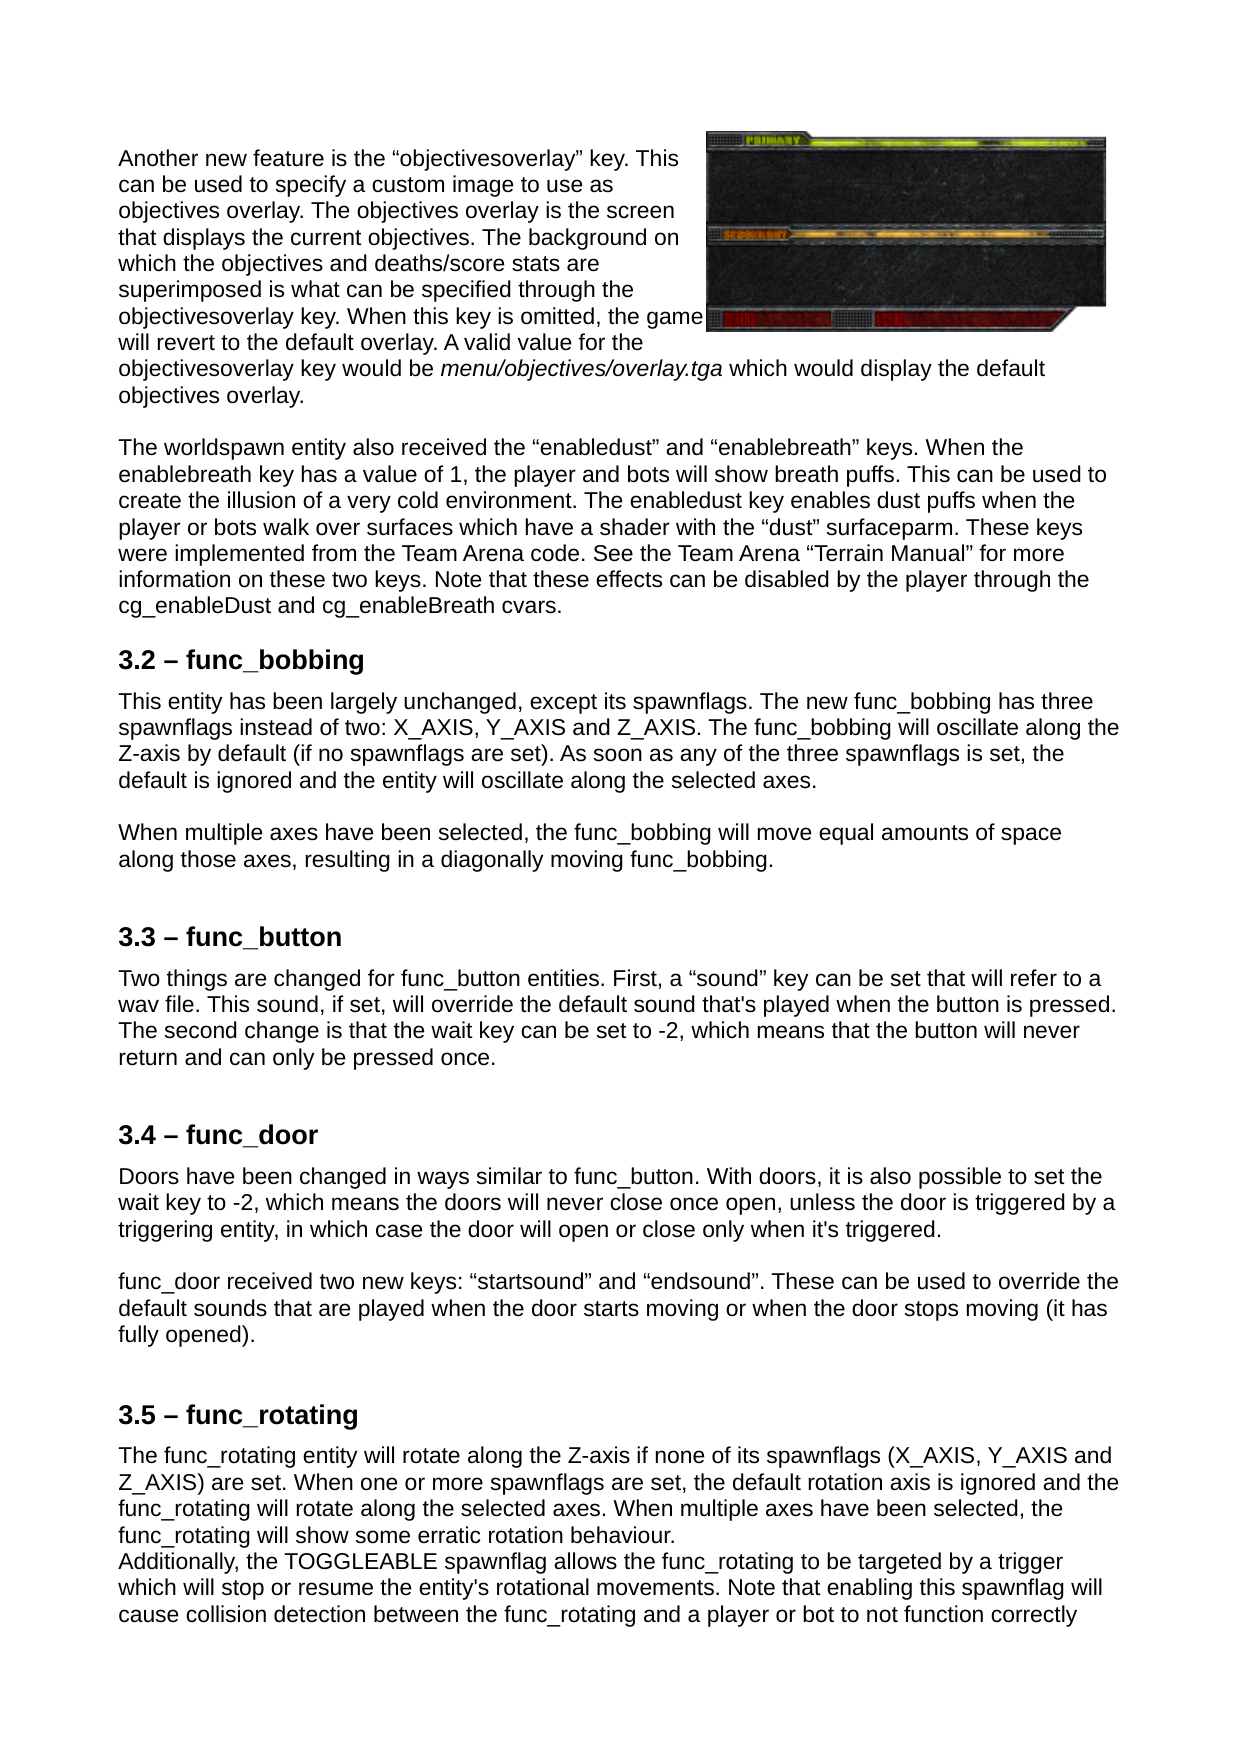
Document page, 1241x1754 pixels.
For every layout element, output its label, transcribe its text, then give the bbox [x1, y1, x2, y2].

subtitle 3.3 – func_button [118, 921, 1122, 952]
subtitle 3.4 – func_door [118, 1119, 1122, 1150]
subtitle 3.2 – func_bobbing [118, 644, 1122, 675]
text Two things are changed for func_button entities. First, a “sound” key can be set that will refer to a wav file. This sound, if set, will override the default sound that's played when the button is pressed. [118, 965, 1122, 1017]
picture [706, 131, 1107, 332]
text When multiple axes have been selected, the func_bobbing will move equal amounts of space along those axes, resulting in a diagonally moving func_bobbing. [118, 819, 1122, 872]
text Additionally, the TOGGLEABLE spawnflag allows the func_rotating to be targeted by a trigger which will stop or resume the entity's rotational movements. Note that enabling this spawnflag will cause collision detection between the func_rotating and a player or bot to not function correctly [118, 1548, 1122, 1627]
text Another new feature is the “objectivesoverlay” key. This can be used to specify a custom image to use as objectives overlay. The objectives overlay is the screen that displays the current objectives. The background on which the objectives and deaths/score stats are superimposed is what can be specified through the objectivesoverlay key. When this key is omitted, the game will revert to the default overlay. A valid value for the objectivesoverlay key would be menu/objectives/overlay.tga which would display the default objectives overlay. [118, 144, 1122, 408]
text func_door received two new keys: “startsound” and “endsound”. These can be used to override the default sounds that are played when the door starts moving or when the door stops moving (it has fully opened). [118, 1268, 1122, 1347]
text The func_rotating entity will rotate along the Z-axis if none of its spawnflags (X_AXIS, Y_AXIS and Z_AXIS) are set. When one or more spawnflags are set, the default rotation axis is ignored and the func_rotating will rotate along the selected axes. When multiple axes have been selected, the func_rotating will show some erratic rotation behaviour. [118, 1442, 1122, 1548]
text The worldspawn entity also received the “enabledust” and “enablebreath” keys. When the enablebreath key has a value of 1, the player and bots will show breath puffs. This can be used to create the illusion of a very cold environment. The enabledust key enables dust puffs when the player or bots walk over surfaces which have a shader with the “dust” surfaceparm. These keys were implemented from the Team Arena code. See the Team Arena “Terrain Manual” for more information on these two keys. Note that these effects can be disabled by the player through the cg_enableDust and cg_enableBreath cvars. [118, 434, 1122, 619]
text This entity has been largely unchanged, except its spawnflags. The new func_bobbing has three spawnflags instead of two: X_AXIS, Y_AXIS and Z_AXIS. The func_bobbing will oscillate along the Z-axis by default (if no spawnflags are set). As soon as any of the three spawnflags is set, the default is ignored and the entity will oscillate along the selected axes. [118, 688, 1122, 793]
subtitle 3.5 – func_rotating [118, 1399, 1122, 1430]
text The second change is that the wait key can be set to -2, which means that the button will never return and can only be pressed once. [118, 1017, 1122, 1070]
text Doors have been changed in ways similar to func_button. With doors, it is also possible to set the wait key to -2, which means the doors will never close once open, unless the door is triggered by a triggering entity, in which case the door will open or close only when it's triggered. [118, 1163, 1122, 1242]
